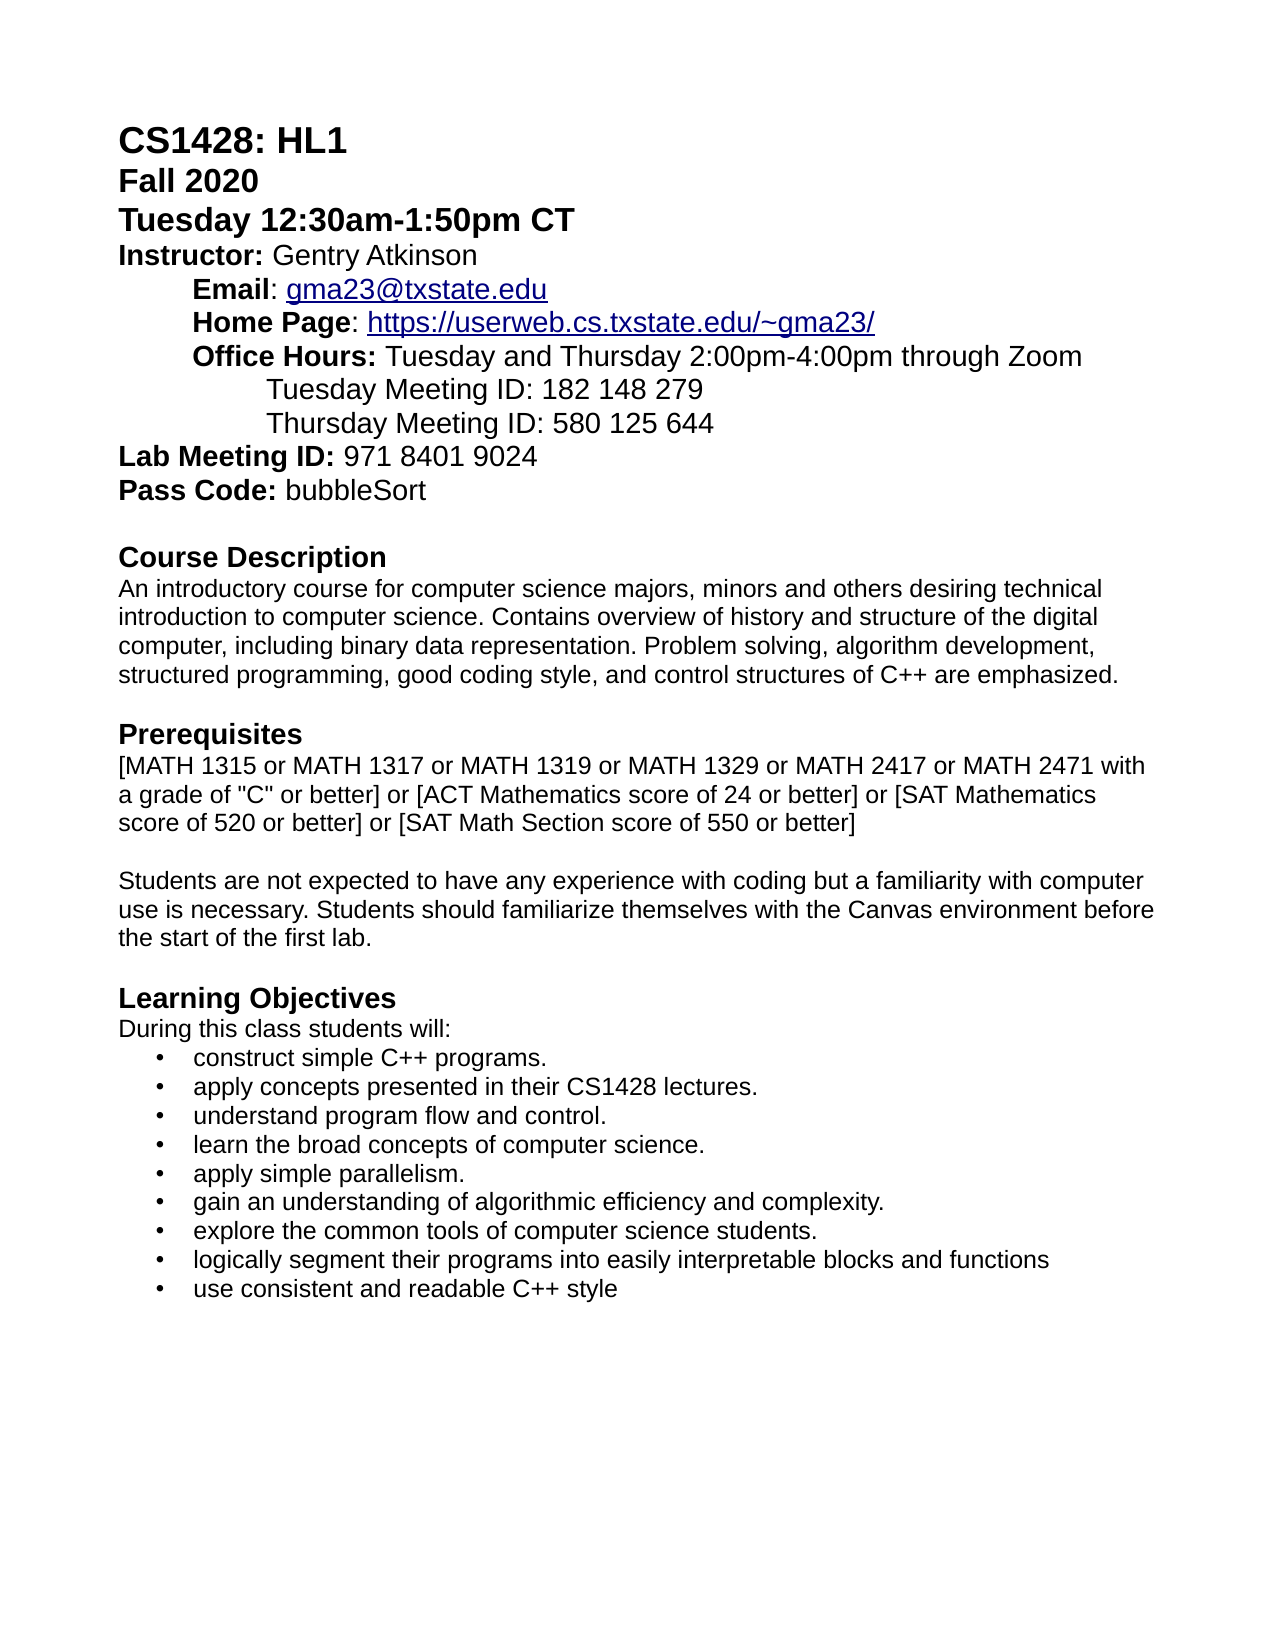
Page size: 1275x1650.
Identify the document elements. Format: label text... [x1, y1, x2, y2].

text Thursday Meeting ID: 580 125 644 [118, 406, 1157, 439]
text [MATH 1315 or MATH 1317 or MATH 1319 or MATH 1329 or MATH 2417 or MATH 2471 with a grade of "C" or better] or [ACT Mathematics score of 24 or better] or [SAT Mathematics score of 520 or better] or [SAT Math Section score of 550 or better] [118, 751, 1157, 837]
list apply simple parallelism. [156, 1158, 1157, 1187]
text Students are not expected to have any experience with coding but a familiarity with computer use is necessary. Students should familiarize themselves with the Canvas environment before the start of the first lab. [118, 866, 1157, 952]
text Fall 2020 [118, 161, 1157, 200]
text An introductory course for computer science majors, minors and others desiring technical introduction to computer science. Contains overview of history and structure of the digital computer, including binary data representation. Problem solving, algorithm development, structured programming, good coding style, and control structures of C++ are emphasized. [118, 573, 1157, 688]
text CS1428: HL1 [118, 118, 1157, 161]
text Learning Objectives [118, 981, 1157, 1014]
list apply concepts presented in their CS1428 lectures. [156, 1072, 1157, 1101]
text Lab Meeting ID: 971 8401 9024 [118, 439, 1157, 473]
list logically segment their programs into easily interpretable blocks and functions [156, 1245, 1157, 1274]
text Tuesday Meeting ID: 182 148 279 [118, 372, 1157, 406]
text During this class students will: [118, 1014, 1157, 1043]
text Course Description [118, 540, 1157, 573]
list use consistent and readable C++ style [156, 1274, 1157, 1303]
list understand program flow and control. [156, 1101, 1157, 1130]
list construct simple C++ programs. [156, 1043, 1157, 1072]
list gain an understanding of algorithmic efficiency and complexity. [156, 1187, 1157, 1216]
text Tuesday 12:30am-1:50pm CT [118, 200, 1157, 238]
list explore the common tools of computer science students. [156, 1216, 1157, 1245]
text Email: gma23@txstate.edu [118, 272, 1157, 305]
text Instructor: Gentry Atkinson [118, 238, 1157, 272]
text Prerequisites [118, 717, 1157, 751]
text Pass Code: bubbleSort [118, 473, 1157, 506]
text Office Hours: Tuesday and Thursday 2:00pm-4:00pm through Zoom [118, 339, 1157, 372]
text Home Page: https://userweb.cs.txstate.edu/~gma23/ [118, 305, 1157, 339]
list learn the broad concepts of computer science. [156, 1130, 1157, 1158]
